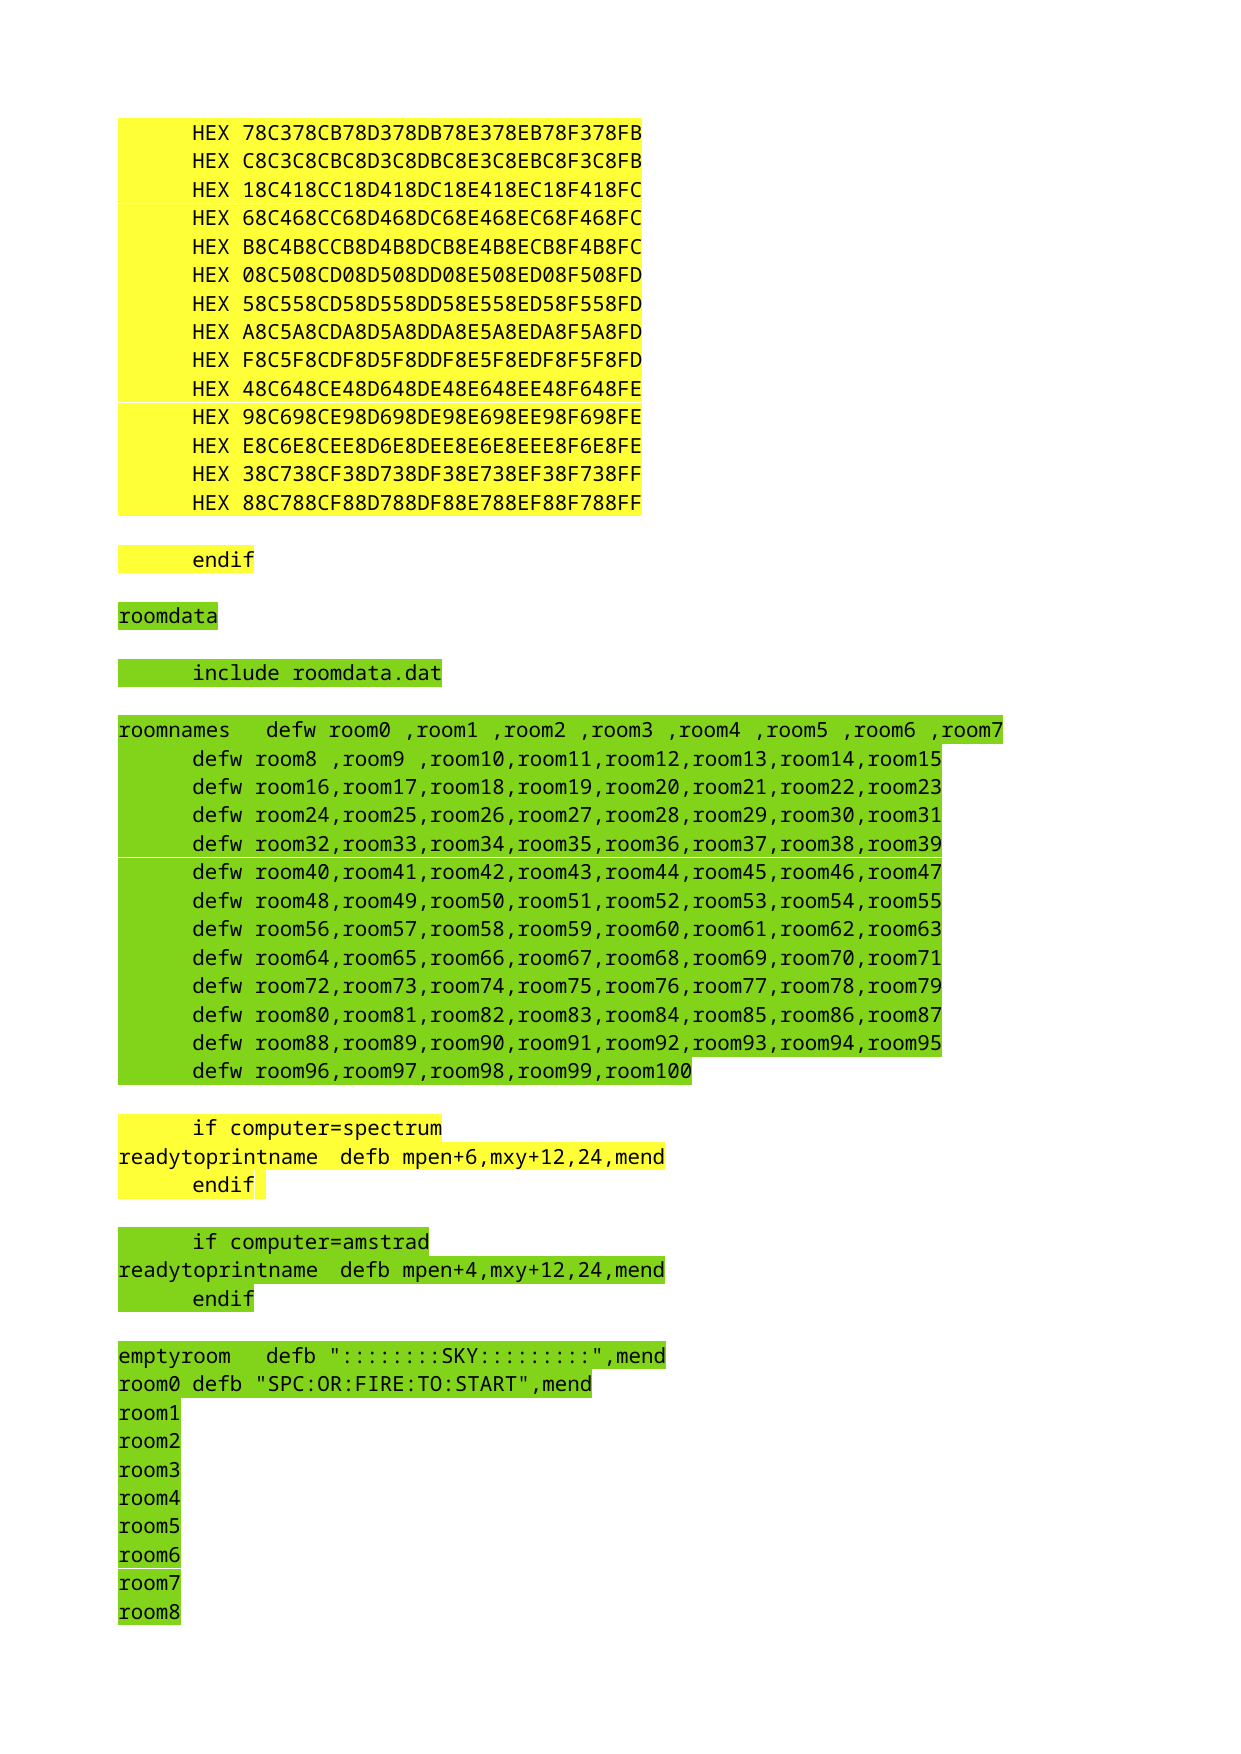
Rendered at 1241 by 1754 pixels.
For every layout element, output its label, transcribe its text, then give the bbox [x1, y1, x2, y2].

text defw room24,room25,room26,room27,room28,room29,room30,room31 [118, 801, 1122, 829]
text if computer=spectrum [118, 1113, 1122, 1142]
text defw room64,room65,room66,room67,room68,room69,room70,room71 [118, 943, 1122, 971]
text room6 [118, 1540, 1122, 1568]
text defw room16,room17,room18,room19,room20,room21,room22,room23 [118, 772, 1122, 801]
text HEX A8C5A8CDA8D5A8DDA8E5A8EDA8F5A8FD [118, 317, 1122, 346]
text room7 [118, 1568, 1122, 1597]
text defw room56,room57,room58,room59,room60,room61,room62,room63 [118, 914, 1122, 943]
text defw room8 ,room9 ,room10,room11,room12,room13,room14,room15 [118, 744, 1122, 772]
text defw room40,room41,room42,room43,room44,room45,room46,room47 [118, 857, 1122, 886]
text endif [118, 1170, 1122, 1199]
text readytoprintname defb mpen+6,mxy+12,24,mend [118, 1142, 1122, 1170]
text defw room88,room89,room90,room91,room92,room93,room94,room95 [118, 1028, 1122, 1057]
text if computer=amstrad [118, 1227, 1122, 1256]
text defw room32,room33,room34,room35,room36,room37,room38,room39 [118, 829, 1122, 857]
text HEX 58C558CD58D558DD58E558ED58F558FD [118, 289, 1122, 317]
text defw room96,room97,room98,room99,room100 [118, 1057, 1122, 1085]
text HEX 78C378CB78D378DB78E378EB78F378FB [118, 118, 1122, 147]
text defw room48,room49,room50,room51,room52,room53,room54,room55 [118, 886, 1122, 914]
text endif [118, 545, 1122, 573]
text HEX 68C468CC68D468DC68E468EC68F468FC [118, 203, 1122, 232]
text HEX 08C508CD08D508DD08E508ED08F508FD [118, 260, 1122, 289]
text HEX 38C738CF38D738DF38E738EF38F738FF [118, 459, 1122, 488]
text HEX 48C648CE48D648DE48E648EE48F648FE [118, 374, 1122, 402]
text include roomdata.dat [118, 658, 1122, 687]
text room3 [118, 1455, 1122, 1483]
text room0 defb "SPC:OR:FIRE:TO:START",mend [118, 1369, 1122, 1398]
text room5 [118, 1512, 1122, 1540]
text room4 [118, 1483, 1122, 1512]
text defw room80,room81,room82,room83,room84,room85,room86,room87 [118, 1000, 1122, 1028]
text HEX 18C418CC18D418DC18E418EC18F418FC [118, 175, 1122, 203]
text endif [118, 1284, 1122, 1312]
text emptyroom defb "::::::::SKY:::::::::",mend [118, 1341, 1122, 1369]
text room2 [118, 1426, 1122, 1455]
text HEX C8C3C8CBC8D3C8DBC8E3C8EBC8F3C8FB [118, 147, 1122, 175]
text room1 [118, 1398, 1122, 1426]
text HEX B8C4B8CCB8D4B8DCB8E4B8ECB8F4B8FC [118, 232, 1122, 260]
text HEX 98C698CE98D698DE98E698EE98F698FE [118, 402, 1122, 431]
text HEX 88C788CF88D788DF88E788EF88F788FF [118, 488, 1122, 516]
text roomdata [118, 602, 1122, 630]
text HEX F8C5F8CDF8D5F8DDF8E5F8EDF8F5F8FD [118, 346, 1122, 374]
text HEX E8C6E8CEE8D6E8DEE8E6E8EEE8F6E8FE [118, 431, 1122, 459]
text roomnames defw room0 ,room1 ,room2 ,room3 ,room4 ,room5 ,room6 ,room7 [118, 715, 1122, 744]
text readytoprintname defb mpen+4,mxy+12,24,mend [118, 1256, 1122, 1284]
text defw room72,room73,room74,room75,room76,room77,room78,room79 [118, 971, 1122, 1000]
text room8 [118, 1597, 1122, 1625]
